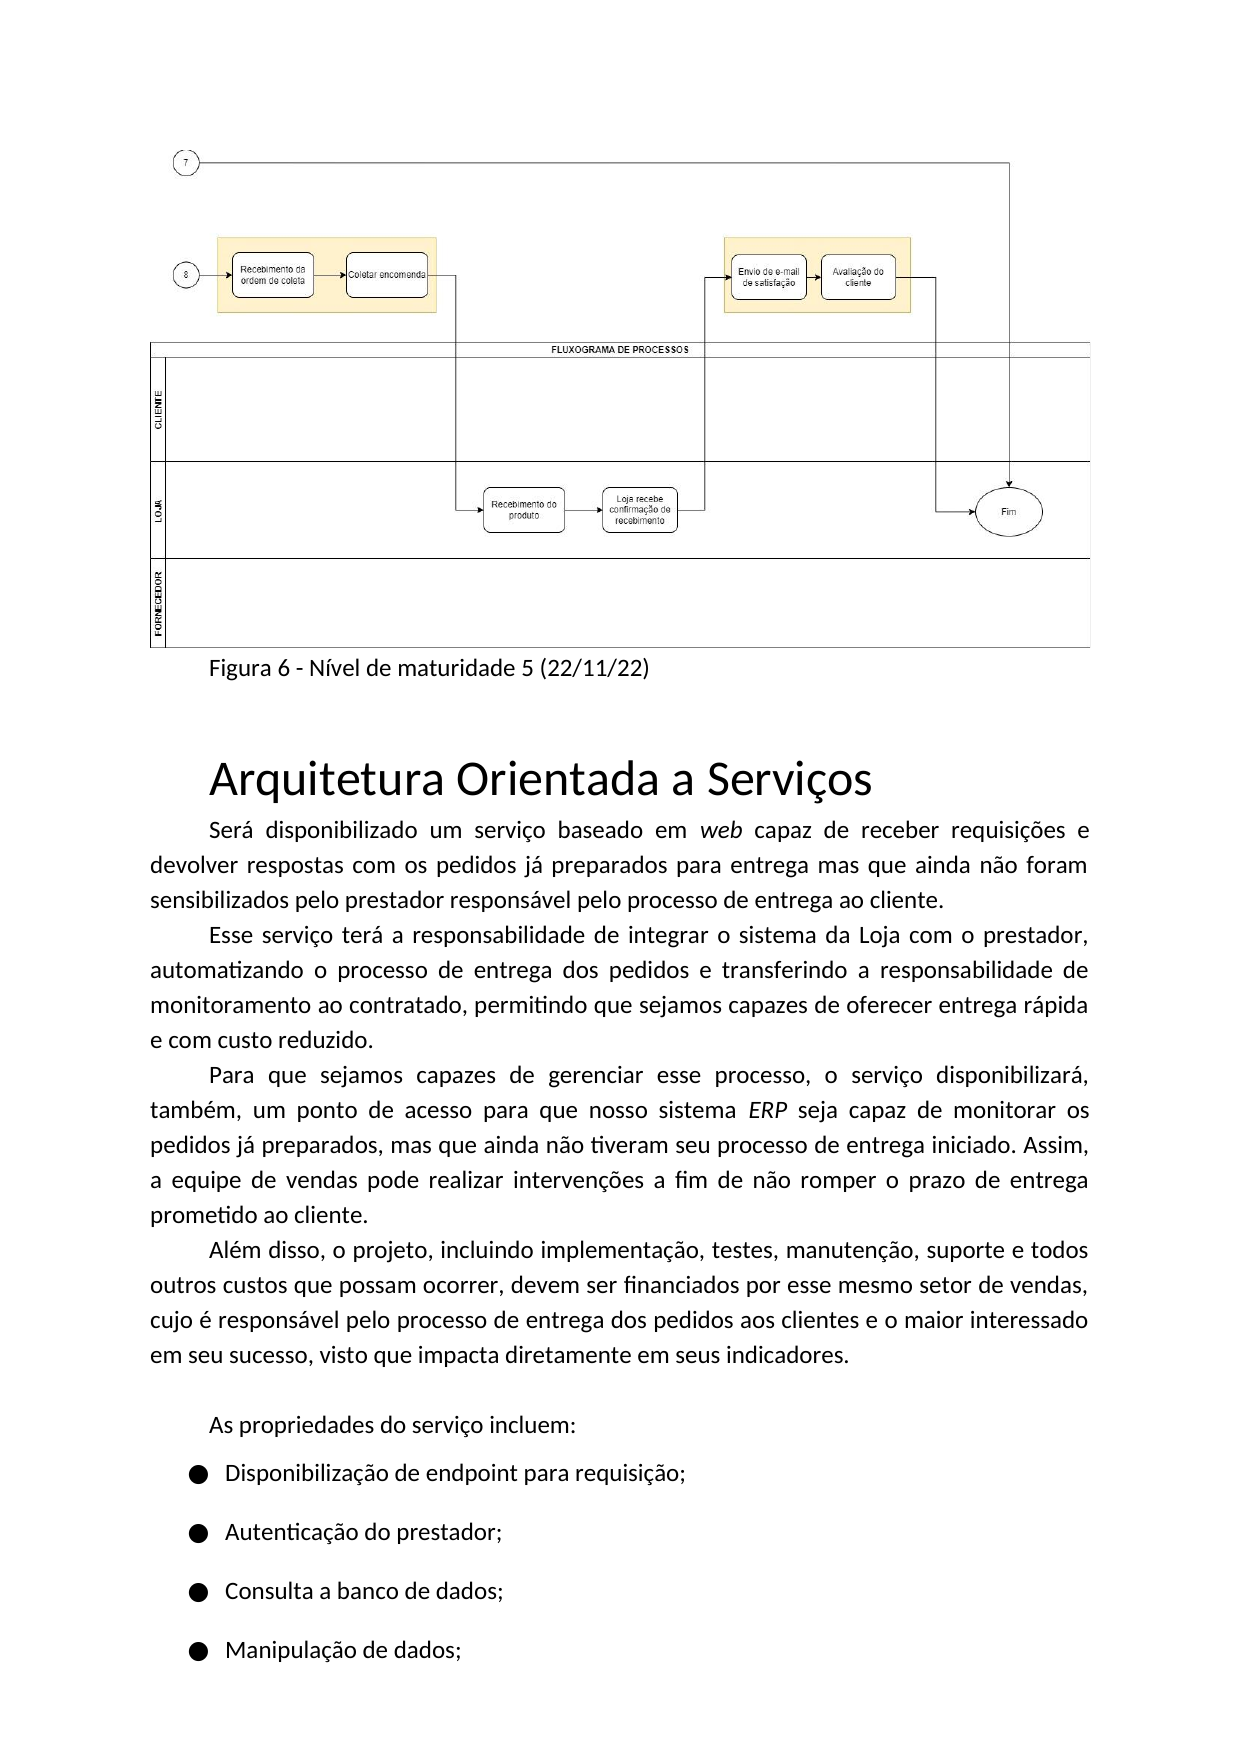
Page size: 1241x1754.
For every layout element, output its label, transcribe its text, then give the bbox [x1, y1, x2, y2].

text Será disponibilizado um serviço baseado em web capaz de receber requisições e devolver respostas com os pedidos já preparados para entrega mas que ainda não foram sensibilizados pelo prestador responsável pelo processo de entrega ao cliente. [150, 814, 1090, 915]
list Autenticação do prestador; [187, 1503, 1090, 1554]
text Figura 6 - Nível de maturidade 5 (22/11/22) [150, 652, 1090, 682]
text Arquitetura Orientada a Serviços [150, 747, 1090, 808]
list Disponibilização de endpoint para requisição; [187, 1444, 1090, 1496]
list Consulta a banco de dados; [187, 1562, 1090, 1613]
list Manipulação de dados; [187, 1621, 1090, 1672]
text As propriedades do serviço incluem: [150, 1409, 1090, 1440]
text Esse serviço terá a responsabilidade de integrar o sistema da Loja com o prestador, automatizando o processo de entrega dos pedidos e transferindo a responsabilidade de monitoramento ao contratado, permitindo que sejamos capazes de oferecer entrega rápida e com custo reduzido. [150, 919, 1090, 1055]
text Além disso, o projeto, incluindo implementação, testes, manutenção, suporte e todos outros custos que possam ocorrer, devem ser financiados por esse mesmo setor de vendas, cujo é responsável pelo processo de entrega dos pedidos aos clientes e o maior interessado em seu sucesso, visto que impacta diretamente em seus indicadores. [150, 1234, 1090, 1370]
text Para que sejamos capazes de gerenciar esse processo, o serviço disponibilizará, também, um ponto de acesso para que nosso sistema ERP seja capaz de monitorar os pedidos já preparados, mas que ainda não tiveram seu processo de entrega iniciado. Assim, a equipe de vendas pode realizar intervenções a fim de não romper o prazo de entrega prometido ao cliente. [150, 1059, 1090, 1230]
